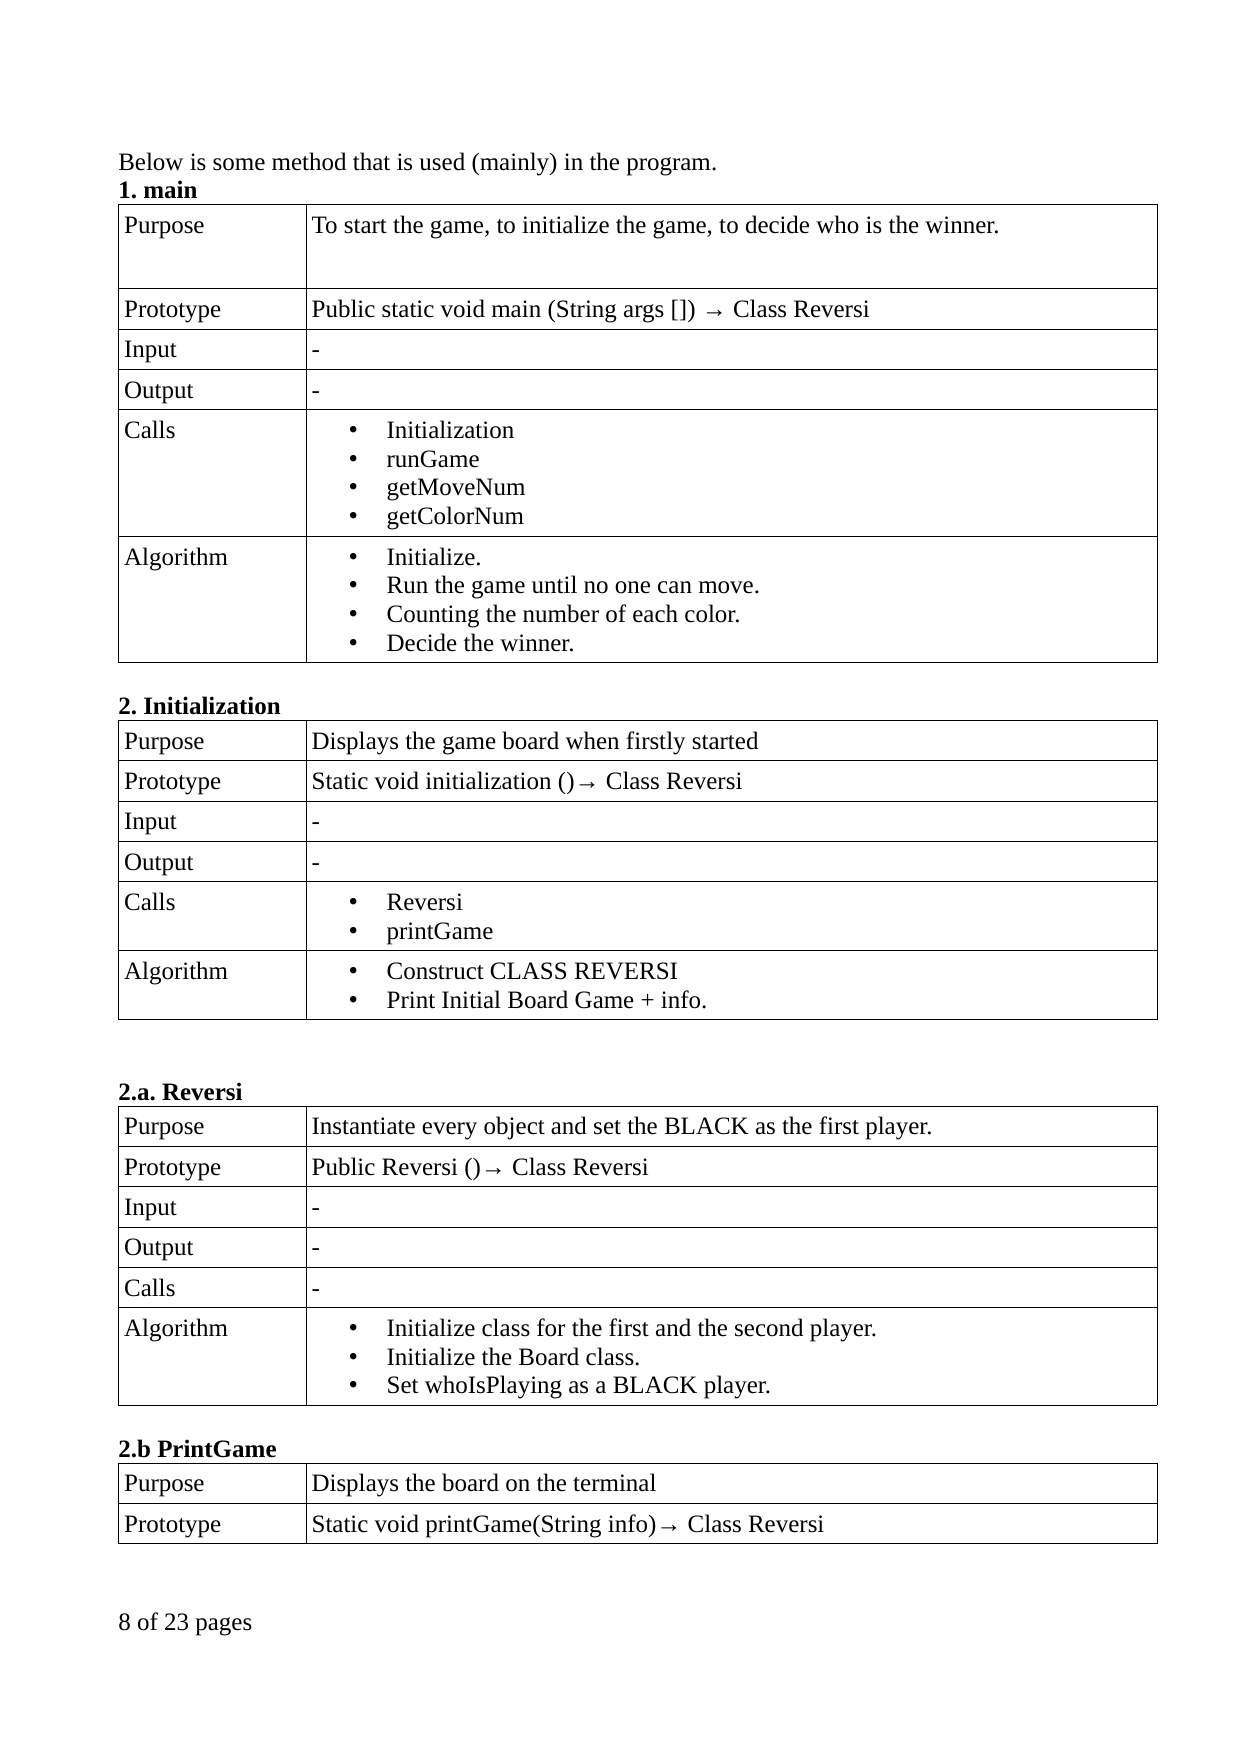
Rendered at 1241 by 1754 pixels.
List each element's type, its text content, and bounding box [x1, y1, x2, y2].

table_header To start the game, to initialize the game, to decide who is the winner. [307, 205, 1157, 288]
table_cell Public Reversi ()→ Class Reversi [307, 1147, 1157, 1186]
table_header Purpose [119, 205, 306, 288]
table_cell Algorithm [119, 951, 306, 1019]
table_cell Output [119, 370, 306, 409]
table_cell Initialize class for the first and the second player. Initialize the Board class. Set whoIsPlaying as a BLACK player. [307, 1308, 1157, 1405]
table_cell Static void printGame(String info)→ Class Reversi [307, 1504, 1157, 1543]
table_header Displays the game board when firstly started [307, 721, 1157, 760]
table_header Purpose [119, 1464, 306, 1503]
table_cell Input [119, 802, 306, 841]
table_cell Initialization runGame getMoveNum getColorNum [307, 410, 1157, 536]
table_cell - [307, 330, 1157, 369]
table_cell Prototype [119, 289, 306, 328]
table_cell Input [119, 1187, 306, 1227]
table_cell Initialize. Run the game until no one can move. Counting the number of each color. Decide the winner. [307, 537, 1157, 662]
table_cell Calls [119, 410, 306, 536]
table_cell Algorithm [119, 537, 306, 662]
text 2.b PrintGame [118, 1434, 1122, 1463]
table_cell - [307, 370, 1157, 409]
table_cell Calls [119, 882, 306, 950]
table_cell - [307, 1187, 1157, 1227]
table_cell - [307, 842, 1157, 881]
table_cell Prototype [119, 1504, 306, 1543]
text 1. main [118, 176, 1122, 204]
text 2. Initialization [118, 691, 1122, 720]
table_cell Algorithm [119, 1308, 306, 1405]
text Below is some method that is used (mainly) in the program. [118, 147, 1122, 176]
table_cell Prototype [119, 761, 306, 801]
table_cell Input [119, 330, 306, 369]
table_cell Public static void main (String args []) → Class Reversi [307, 289, 1157, 328]
text 2.a. Reversi [118, 1077, 1122, 1106]
table_cell - [307, 1228, 1157, 1267]
table_cell Output [119, 842, 306, 881]
table_cell - [307, 1268, 1157, 1307]
table_cell Reversi printGame [307, 882, 1157, 950]
table_cell - [307, 802, 1157, 841]
table_header Purpose [119, 1107, 306, 1146]
table_header Purpose [119, 721, 306, 760]
table_cell Calls [119, 1268, 306, 1307]
table_cell Construct CLASS REVERSI Print Initial Board Game + info. [307, 951, 1157, 1019]
table_header Displays the board on the terminal [307, 1464, 1157, 1503]
table_cell Static void initialization ()→ Class Reversi [307, 761, 1157, 801]
table_header Instantiate every object and set the BLACK as the first player. [307, 1107, 1157, 1146]
table_cell Output [119, 1228, 306, 1267]
table_cell Prototype [119, 1147, 306, 1186]
